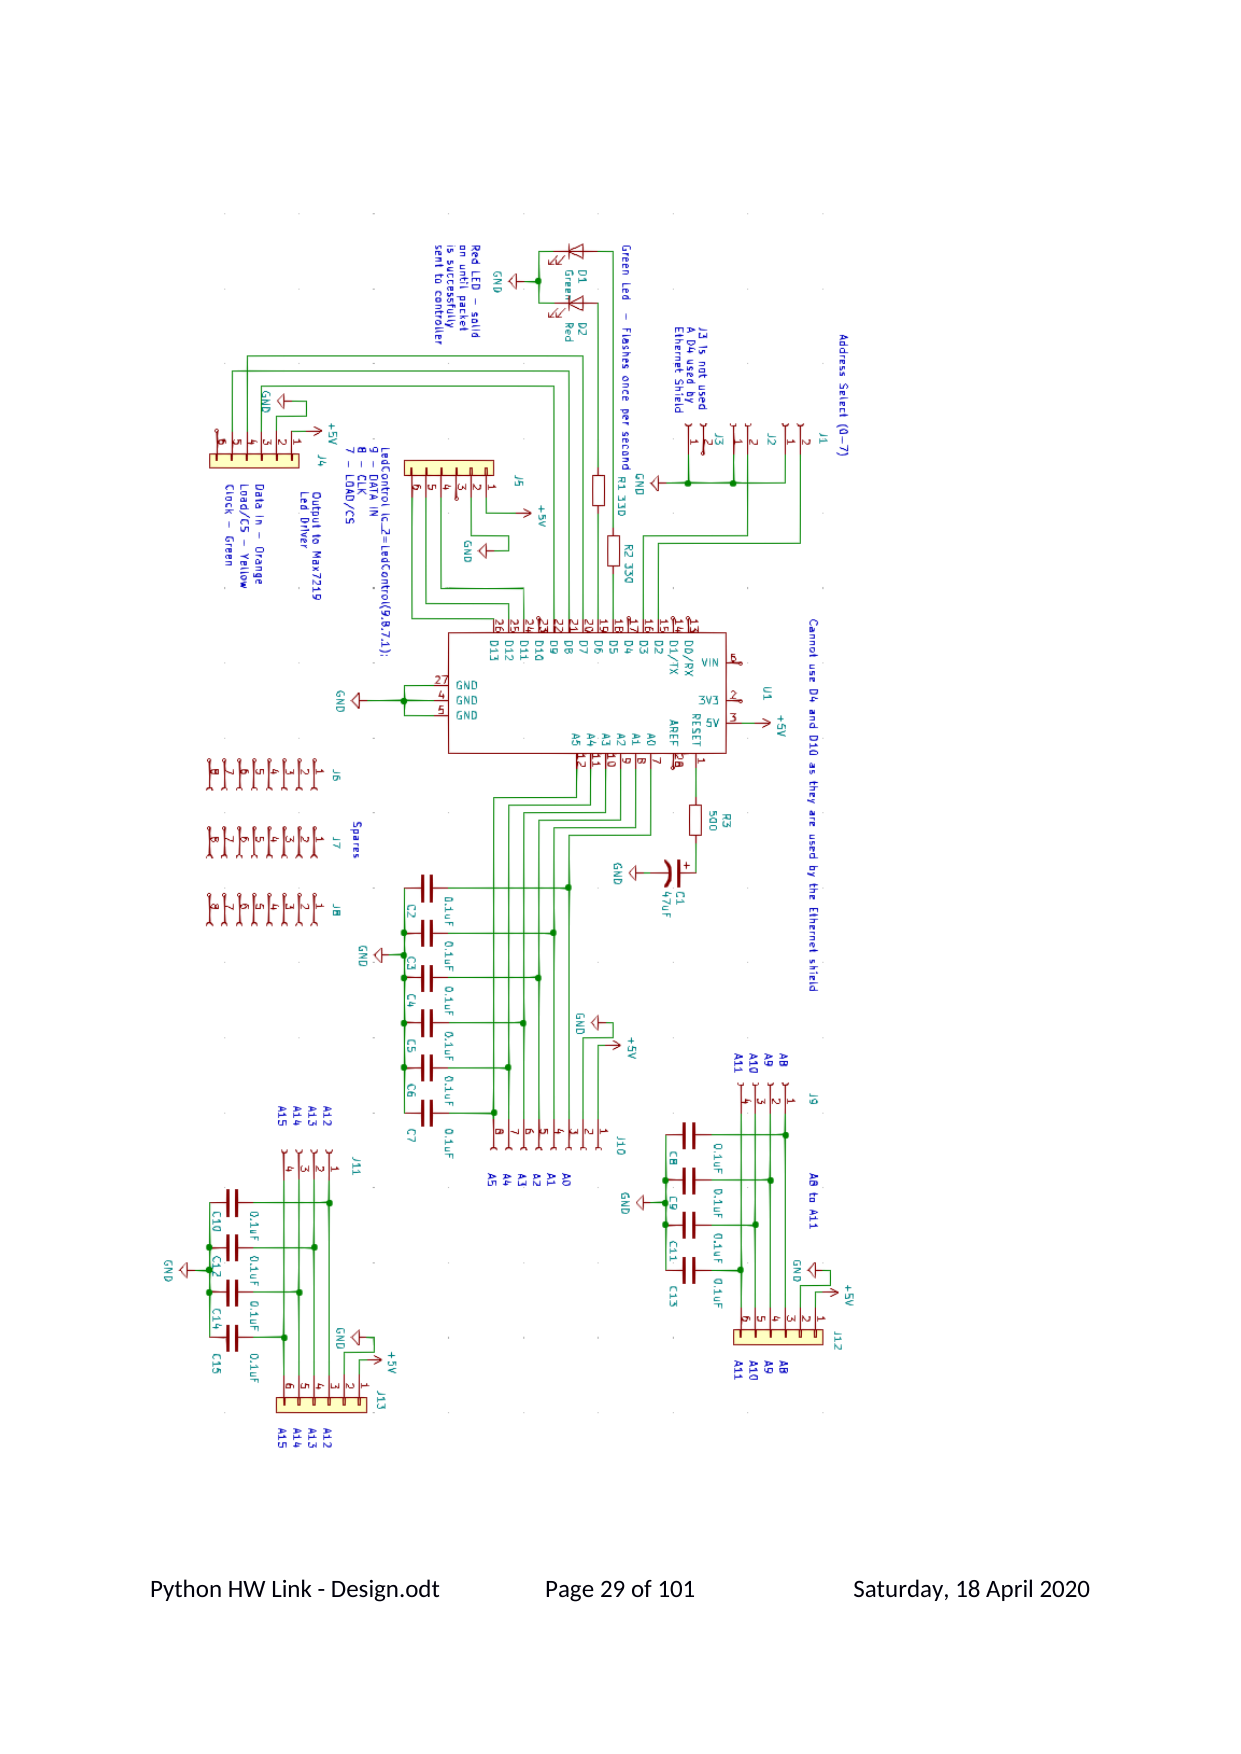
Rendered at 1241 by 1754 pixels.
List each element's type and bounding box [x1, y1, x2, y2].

picture [150, 211, 873, 1466]
